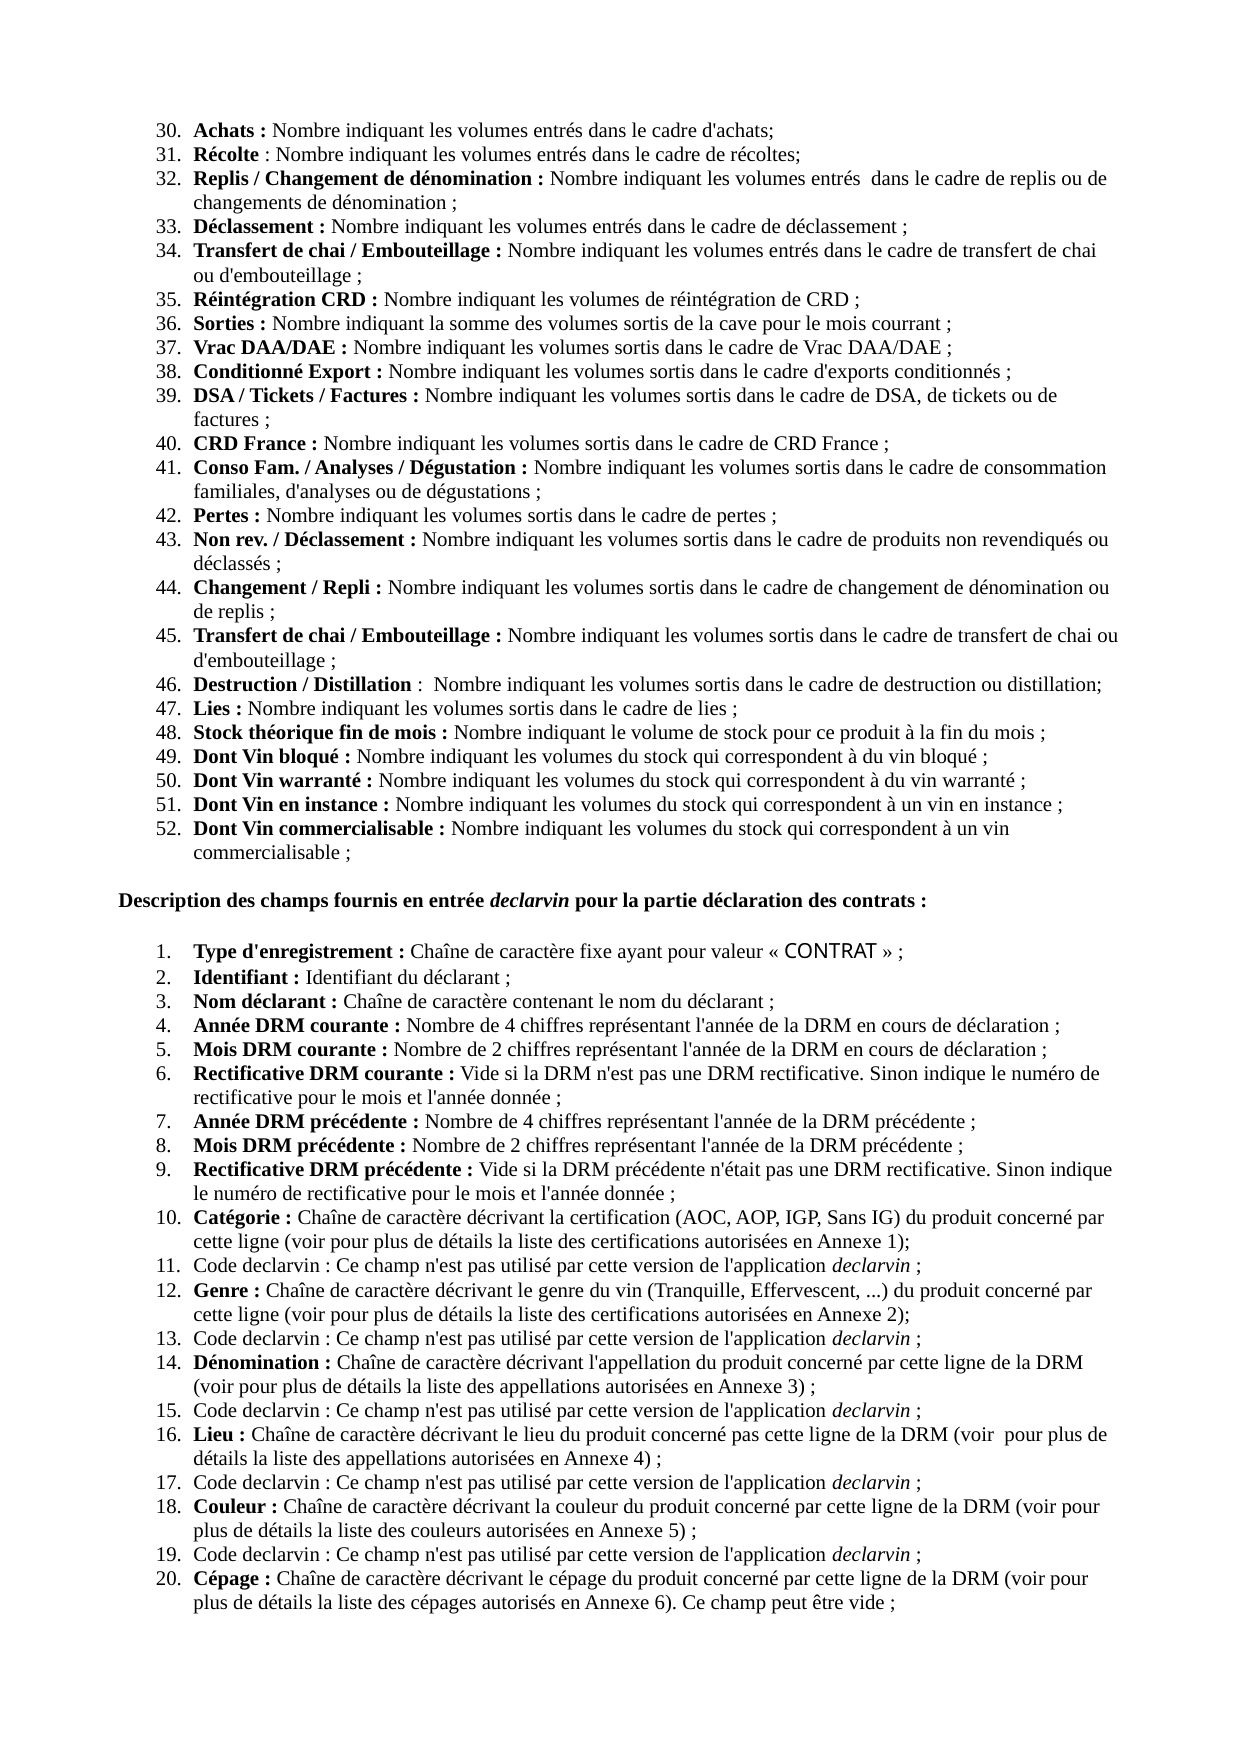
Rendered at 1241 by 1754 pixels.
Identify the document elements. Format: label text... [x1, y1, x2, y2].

list Code declarvin : Ce champ n'est pas utilisé par cette version de l'application declarvin ; [156, 1470, 1122, 1494]
list Stock théorique fin de mois : Nombre indiquant le volume de stock pour ce produit à la fin du mois ; [156, 720, 1122, 744]
list Rectificative DRM précédente : Vide si la DRM précédente n'était pas une DRM rectificative. Sinon indique le numéro de rectificative pour le mois et l'année donnée ; [156, 1157, 1122, 1205]
list Mois DRM courante : Nombre de 2 chiffres représentant l'année de la DRM en cours de déclaration ; [156, 1037, 1122, 1061]
list Dont Vin bloqué : Nombre indiquant les volumes du stock qui correspondent à du vin bloqué ; [156, 744, 1122, 768]
list Code declarvin : Ce champ n'est pas utilisé par cette version de l'application declarvin ; [156, 1542, 1122, 1566]
list Code declarvin : Ce champ n'est pas utilisé par cette version de l'application declarvin ; [156, 1326, 1122, 1350]
list Genre : Chaîne de caractère décrivant le genre du vin (Tranquille, Effervescent, ...) du produit concerné par cette ligne (voir pour plus de détails la liste des certifications autorisées en Annexe 2); [156, 1277, 1122, 1326]
list Dénomination : Chaîne de caractère décrivant l'appellation du produit concerné par cette ligne de la DRM (voir pour plus de détails la liste des appellations autorisées en Annexe 3) ; [156, 1350, 1122, 1398]
list Lies : Nombre indiquant les volumes sortis dans le cadre de lies ; [156, 696, 1122, 720]
list Sorties : Nombre indiquant la somme des volumes sortis de la cave pour le mois courrant ; [156, 311, 1122, 335]
list Conso Fam. / Analyses / Dégustation : Nombre indiquant les volumes sortis dans le cadre de consommation familiales, d'analyses ou de dégustations ; [156, 455, 1122, 503]
list Achats : Nombre indiquant les volumes entrés dans le cadre d'achats; [156, 118, 1122, 142]
list Vrac DAA/DAE : Nombre indiquant les volumes sortis dans le cadre de Vrac DAA/DAE ; [156, 335, 1122, 359]
list Rectificative DRM courante : Vide si la DRM n'est pas une DRM rectificative. Sinon indique le numéro de rectificative pour le mois et l'année donnée ; [156, 1061, 1122, 1109]
list Transfert de chai / Embouteillage : Nombre indiquant les volumes sortis dans le cadre de transfert de chai ou d'embouteillage ; [156, 623, 1122, 672]
list Identifiant : Identifiant du déclarant ; [156, 965, 1122, 989]
list Mois DRM précédente : Nombre de 2 chiffres représentant l'année de la DRM précédente ; [156, 1133, 1122, 1157]
list Pertes : Nombre indiquant les volumes sortis dans le cadre de pertes ; [156, 503, 1122, 527]
list Dont Vin commercialisable : Nombre indiquant les volumes du stock qui correspondent à un vin commercialisable ; [156, 816, 1122, 864]
list Non rev. / Déclassement : Nombre indiquant les volumes sortis dans le cadre de produits non revendiqués ou déclassés ; [156, 527, 1122, 575]
list Catégorie : Chaîne de caractère décrivant la certification (AOC, AOP, IGP, Sans IG) du produit concerné par cette ligne (voir pour plus de détails la liste des certifications autorisées en Annexe 1); [156, 1205, 1122, 1253]
text Description des champs fournis en entrée declarvin pour la partie déclaration des contrats : [118, 888, 1122, 912]
list Année DRM précédente : Nombre de 4 chiffres représentant l'année de la DRM précédente ; [156, 1109, 1122, 1133]
list Dont Vin en instance : Nombre indiquant les volumes du stock qui correspondent à un vin en instance ; [156, 792, 1122, 816]
list Réintégration CRD : Nombre indiquant les volumes de réintégration de CRD ; [156, 287, 1122, 311]
list Année DRM courante : Nombre de 4 chiffres représentant l'année de la DRM en cours de déclaration ; [156, 1013, 1122, 1037]
list Lieu : Chaîne de caractère décrivant le lieu du produit concerné pas cette ligne de la DRM (voir pour plus de détails la liste des appellations autorisées en Annexe 4) ; [156, 1422, 1122, 1470]
list Récolte : Nombre indiquant les volumes entrés dans le cadre de récoltes; [156, 142, 1122, 166]
list Déclassement : Nombre indiquant les volumes entrés dans le cadre de déclassement ; [156, 214, 1122, 238]
list Destruction / Distillation : Nombre indiquant les volumes sortis dans le cadre de destruction ou distillation; [156, 672, 1122, 696]
list Couleur : Chaîne de caractère décrivant la couleur du produit concerné par cette ligne de la DRM (voir pour plus de détails la liste des couleurs autorisées en Annexe 5) ; [156, 1494, 1122, 1542]
list Transfert de chai / Embouteillage : Nombre indiquant les volumes entrés dans le cadre de transfert de chai ou d'embouteillage ; [156, 238, 1122, 287]
list Code declarvin : Ce champ n'est pas utilisé par cette version de l'application declarvin ; [156, 1398, 1122, 1422]
list Dont Vin warranté : Nombre indiquant les volumes du stock qui correspondent à du vin warranté ; [156, 768, 1122, 792]
list DSA / Tickets / Factures : Nombre indiquant les volumes sortis dans le cadre de DSA, de tickets ou de factures ; [156, 383, 1122, 431]
list Conditionné Export : Nombre indiquant les volumes sortis dans le cadre d'exports conditionnés ; [156, 359, 1122, 383]
list CRD France : Nombre indiquant les volumes sortis dans le cadre de CRD France ; [156, 431, 1122, 455]
list Code declarvin : Ce champ n'est pas utilisé par cette version de l'application declarvin ; [156, 1253, 1122, 1277]
list Replis / Changement de dénomination : Nombre indiquant les volumes entrés dans le cadre de replis ou de changements de dénomination ; [156, 166, 1122, 214]
list Cépage : Chaîne de caractère décrivant le cépage du produit concerné par cette ligne de la DRM (voir pour plus de détails la liste des cépages autorisés en Annexe 6). Ce champ peut être vide ; [156, 1566, 1122, 1614]
list Nom déclarant : Chaîne de caractère contenant le nom du déclarant ; [156, 989, 1122, 1013]
list Changement / Repli : Nombre indiquant les volumes sortis dans le cadre de changement de dénomination ou de replis ; [156, 575, 1122, 623]
list Type d'enregistrement : Chaîne de caractère fixe ayant pour valeur « CONTRAT » ; [156, 936, 1122, 965]
